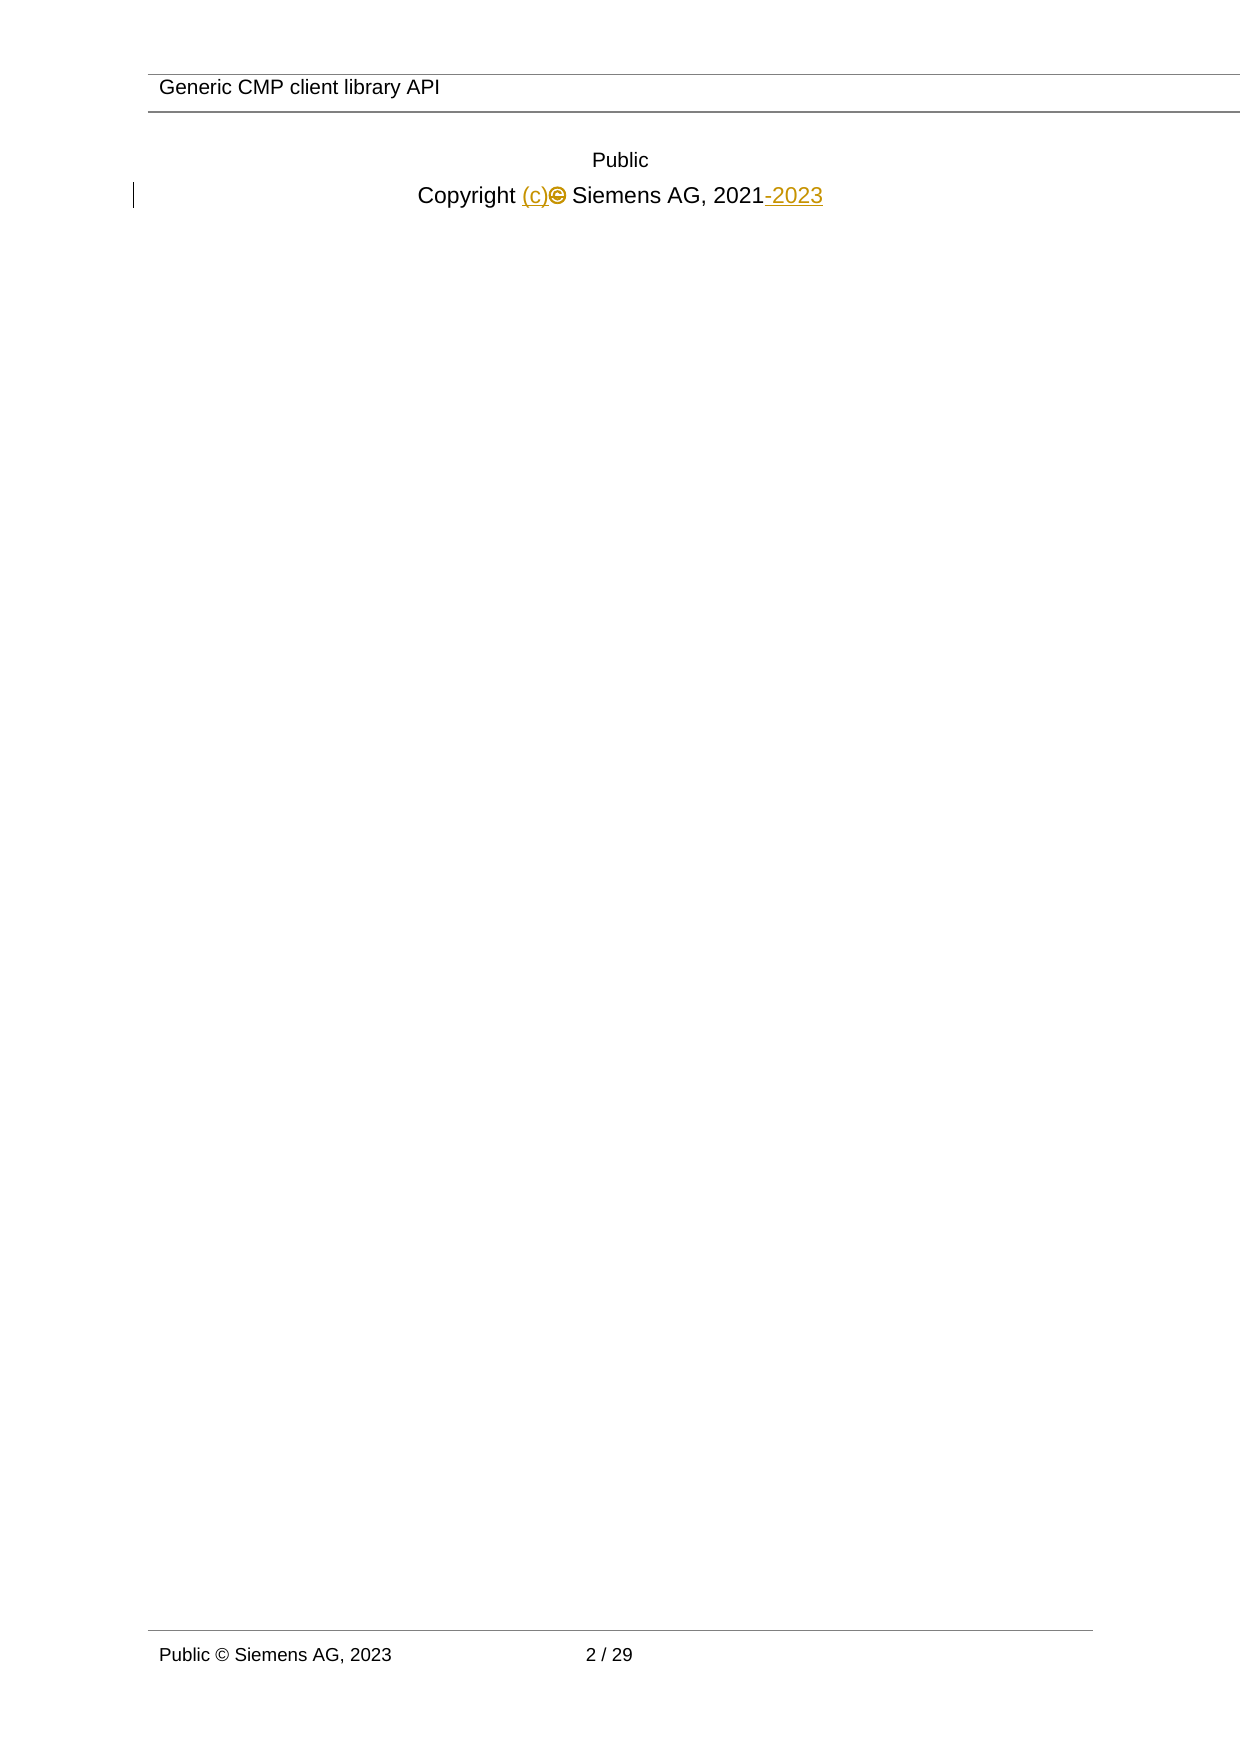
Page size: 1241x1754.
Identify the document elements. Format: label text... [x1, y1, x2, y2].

text Copyright (c) Siemens AG, 2021-2023 [148, 182, 1092, 208]
subtitle Public [148, 148, 1092, 172]
